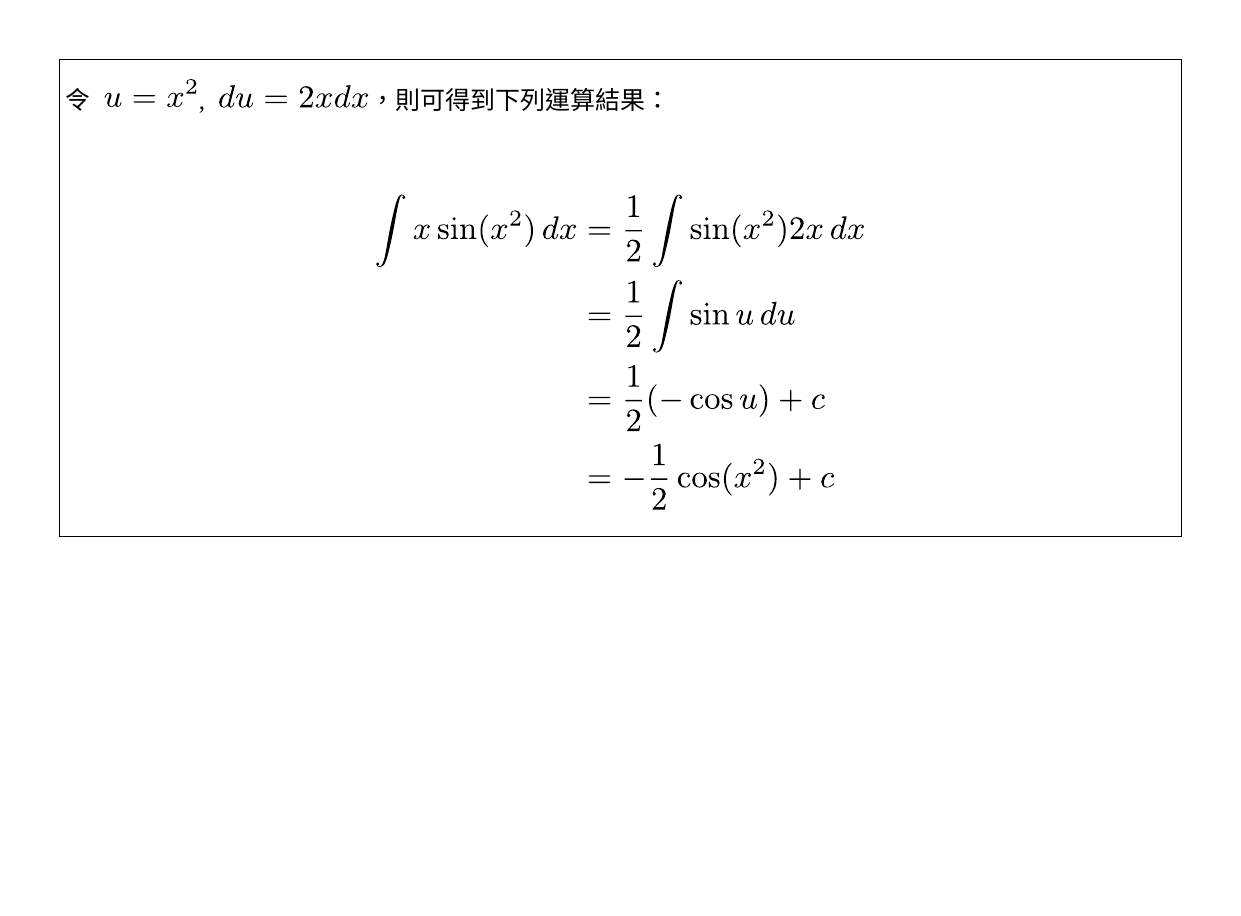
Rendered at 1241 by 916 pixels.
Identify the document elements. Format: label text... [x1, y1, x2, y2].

table_header 令 , ，則可得到下列運算結果： [60, 60, 1181, 536]
